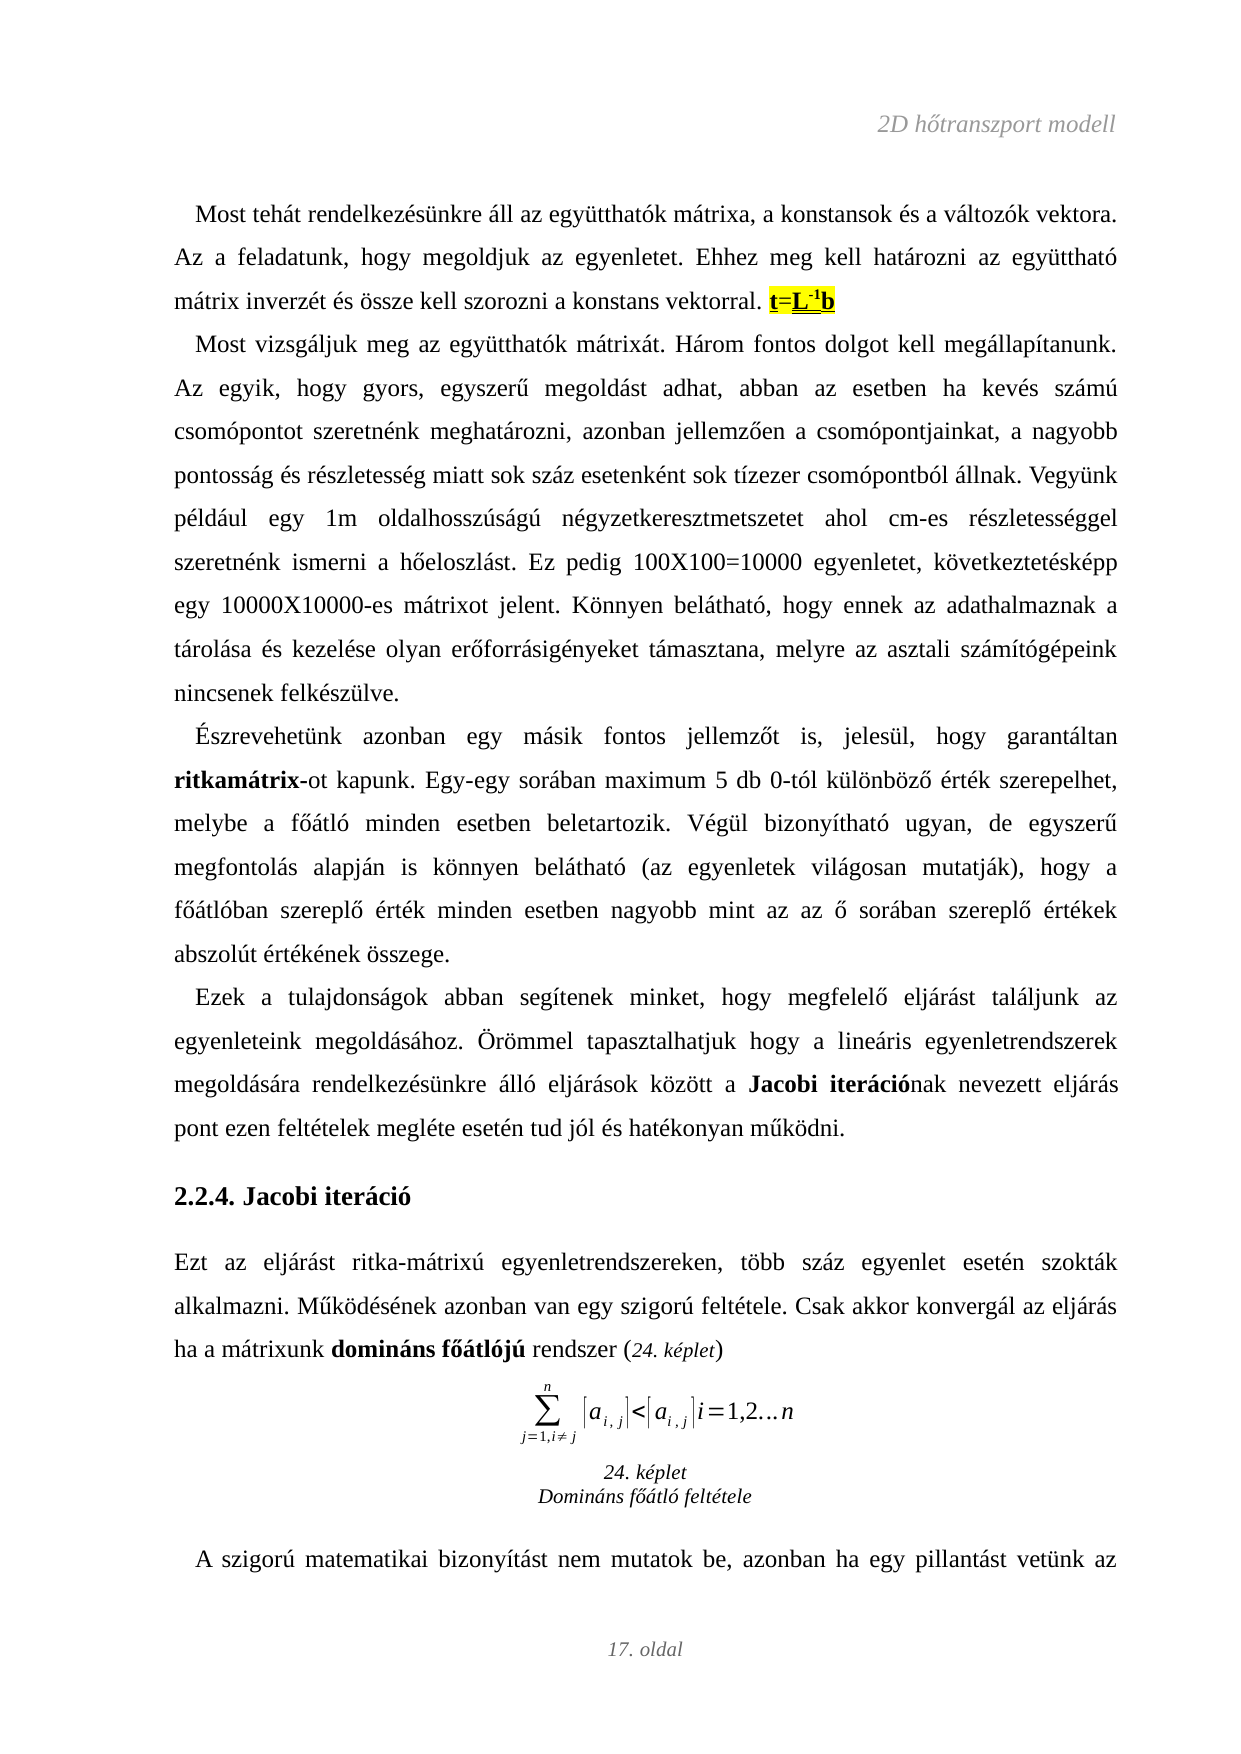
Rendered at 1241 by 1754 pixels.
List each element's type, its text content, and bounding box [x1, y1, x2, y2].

subtitle Jacobi iteráció [174, 1181, 1118, 1212]
text Észrevehetünk azonban egy másik fontos jellemzőt is, jelesül, hogy garantáltan ritkamátrix-ot kapunk. Egy-egy sorában maximum 5 db 0-tól különböző érték szerepelhet, melybe a főátló minden esetben beletartozik. Végül bizonyítható ugyan, de egyszerű megfontolás alapján is könnyen belátható (az egyenletek világosan mutatják), hogy a főátlóban szereplő érték minden esetben nagyobb mint az az ő sorában szereplő értékek abszolút értékének összege. [174, 721, 1118, 968]
text A szigorú matematikai bizonyítást nem mutatok be, azonban ha egy pillantást vetünk az [174, 1544, 1118, 1573]
text 24. képlet [174, 1459, 1118, 1483]
text Domináns főátló feltétele [174, 1483, 1118, 1508]
text Most tehát rendelkezésünkre áll az együtthatók mátrixa, a konstansok és a változók vektora. Az a feladatunk, hogy megoldjuk az egyenletet. Ehhez meg kell határozni az együttható mátrix inverzét és össze kell szorozni a konstans vektorral. t=L-1b [174, 198, 1118, 314]
text Ezek a tulajdonságok abban segítenek minket, hogy megfelelő eljárást találjunk az egyenleteink megoldásához. Örömmel tapasztalhatjuk hogy a lineáris egyenletrendszerek megoldására rendelkezésünkre álló eljárások között a Jacobi iterációnak nevezett eljárás pont ezen feltételek megléte esetén tud jól és hatékonyan működni. [174, 982, 1118, 1142]
text Most vizsgáljuk meg az együtthatók mátrixát. Három fontos dolgot kell megállapítanunk. Az egyik, hogy gyors, egyszerű megoldást adhat, abban az esetben ha kevés számú csomópontot szeretnénk meghatározni, azonban jellemzően a csomópontjainkat, a nagyobb pontosság és részletesség miatt sok száz esetenként sok tízezer csomópontból állnak. Vegyünk például egy 1m oldalhosszúságú négyzetkeresztmetszetet ahol cm-es részletességgel szeretnénk ismerni a hőeloszlást. Ez pedig 100X100=10000 egyenletet, következtetésképp egy 10000X10000-es mátrixot jelent. Könnyen belátható, hogy ennek az adathalmaznak a tárolása és kezelése olyan erőforrásigényeket támasztana, melyre az asztali számítógépeink nincsenek felkészülve. [174, 329, 1118, 706]
text Ezt az eljárást ritka-mátrixú egyenletrendszereken, több száz egyenlet esetén szokták alkalmazni. Működésének azonban van egy szigorú feltétele. Csak akkor konvergál az eljárás ha a mátrixunk domináns főátlójú rendszer (24. képlet) [174, 1247, 1118, 1363]
